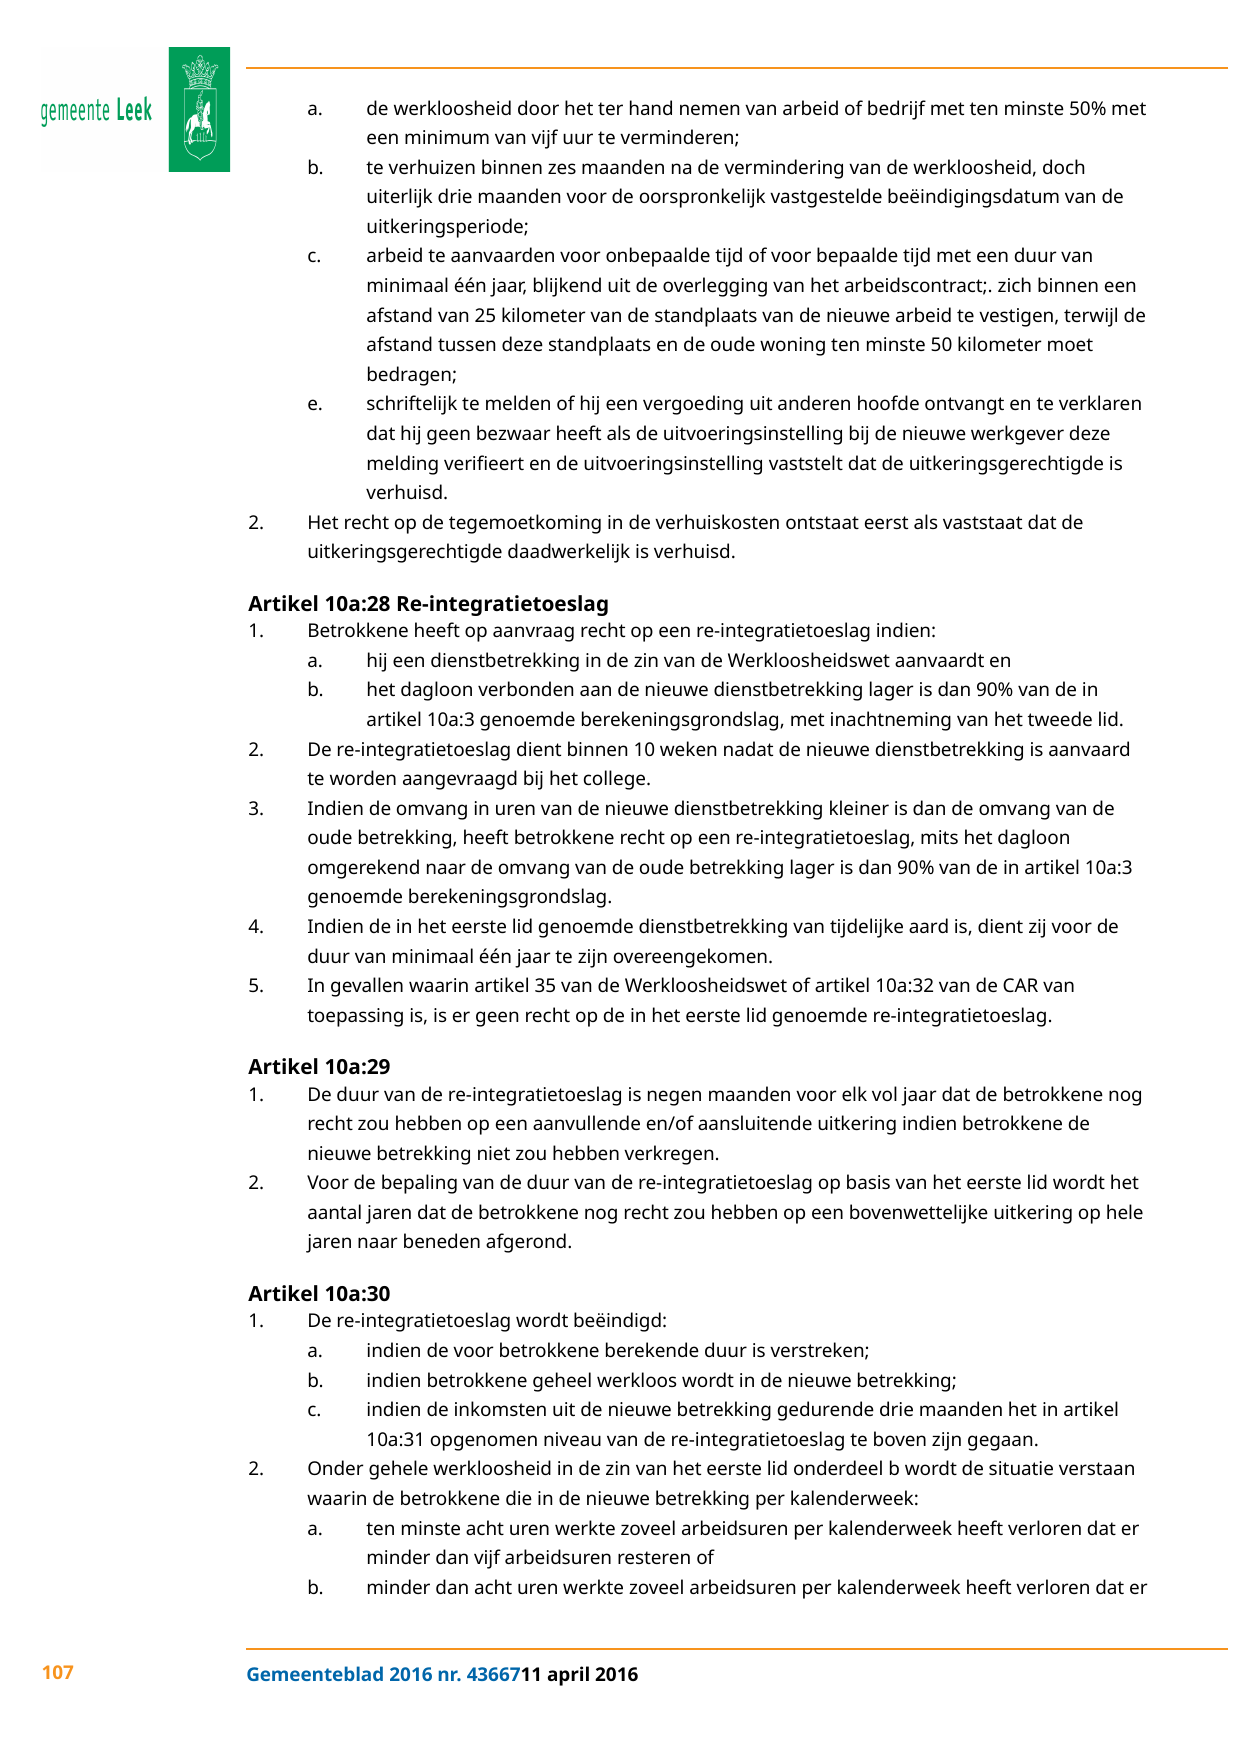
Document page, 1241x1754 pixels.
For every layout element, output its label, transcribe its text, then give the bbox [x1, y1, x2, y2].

list arbeid te aanvaarden voor onbepaalde tijd of voor bepaalde tijd met een duur van minimaal één jaar, blijkend uit de overlegging van het arbeidscontract;. zich binnen een afstand van 25 kilometer van de standplaats van de nieuwe arbeid te vestigen, terwijl de afstand tussen deze standplaats en de oude woning ten minste 50 kilometer moet bedragen; [307, 243, 1152, 387]
list indien de voor betrokkene berekende duur is verstreken; [307, 1337, 1152, 1363]
list De duur van de re-integratietoeslag is negen maanden voor elk vol jaar dat de betrokkene nog recht zou hebben op een aanvullende en/of aansluitende uitkering indien betrokkene de nieuwe betrekking niet zou hebben verkregen. [248, 1081, 1152, 1166]
list hij een dienstbetrekking in de zin van de Werkloosheidswet aanvaardt en [307, 647, 1152, 673]
list minder dan acht uren werkte zoveel arbeidsuren per kalenderweek heeft verloren dat er [307, 1574, 1152, 1599]
list In gevallen waarin artikel 35 van de Werkloosheidswet of artikel 10a:32 van de CAR van toepassing is, is er geen recht op de in het eerste lid genoemde re-integratietoeslag. [248, 972, 1152, 1028]
list Indien de in het eerste lid genoemde dienstbetrekking van tijdelijke aard is, dient zij voor de duur van minimaal één jaar te zijn overeengekomen. [248, 913, 1152, 968]
list Het recht op de tegemoetkoming in de verhuiskosten ontstaat eerst als vaststaat dat de uitkeringsgerechtigde daadwerkelijk is verhuisd. [248, 509, 1152, 564]
list de werkloosheid door het ter hand nemen van arbeid of bedrijf met ten minste 50% met een minimum van vijf uur te verminderen; [307, 95, 1152, 150]
text Artikel 10a:28 Re-integratietoeslag [248, 589, 1152, 617]
list schriftelijk te melden of hij een vergoeding uit anderen hoofde ontvangt en te verklaren dat hij geen bezwaar heeft als de uitvoeringsinstelling bij de nieuwe werkgever deze melding verifieert en de uitvoeringsinstelling vaststelt dat de uitkeringsgerechtigde is verhuisd. [307, 391, 1152, 505]
list het dagloon verbonden aan de nieuwe dienstbetrekking lager is dan 90% van de in artikel 10a:3 genoemde berekeningsgrondslag, met inachtneming van het tweede lid. [307, 677, 1152, 732]
list Indien de omvang in uren van de nieuwe dienstbetrekking kleiner is dan de omvang van de oude betrekking, heeft betrokkene recht op een re-integratietoeslag, mits het dagloon omgerekend naar de omvang van de oude betrekking lager is dan 90% van de in artikel 10a:3 genoemde berekeningsgrondslag. [248, 795, 1152, 909]
picture [41, 47, 231, 172]
list Onder gehele werkloosheid in de zin van het eerste lid onderdeel b wordt de situatie verstaan waarin de betrokkene die in de nieuwe betrekking per kalenderweek: [248, 1456, 1152, 1511]
text Artikel 10a:30 [248, 1279, 1152, 1308]
list Betrokkene heeft op aanvraag recht op een re-integratietoeslag indien: [248, 617, 1152, 643]
list ten minste acht uren werkte zoveel arbeidsuren per kalenderweek heeft verloren dat er minder dan vijf arbeidsuren resteren of [307, 1515, 1152, 1570]
list indien betrokkene geheel werkloos wordt in de nieuwe betrekking; [307, 1367, 1152, 1392]
text Artikel 10a:29 [248, 1052, 1152, 1081]
list indien de inkomsten uit de nieuwe betrekking gedurende drie maanden het in artikel 10a:31 opgenomen niveau van de re-integratietoeslag te boven zijn gegaan. [307, 1396, 1152, 1452]
list te verhuizen binnen zes maanden na de vermindering van de werkloosheid, doch uiterlijk drie maanden voor de oorspronkelijk vastgestelde beëindigingsdatum van de uitkeringsperiode; [307, 154, 1152, 239]
list De re-integratietoeslag wordt beëindigd: [248, 1308, 1152, 1333]
list Voor de bepaling van de duur van de re-integratietoeslag op basis van het eerste lid wordt het aantal jaren dat de betrokkene nog recht zou hebben op een bovenwettelijke uitkering op hele jaren naar beneden afgerond. [248, 1169, 1152, 1254]
list De re-integratietoeslag dient binnen 10 weken nadat de nieuwe dienstbetrekking is aanvaard te worden aangevraagd bij het college. [248, 736, 1152, 791]
